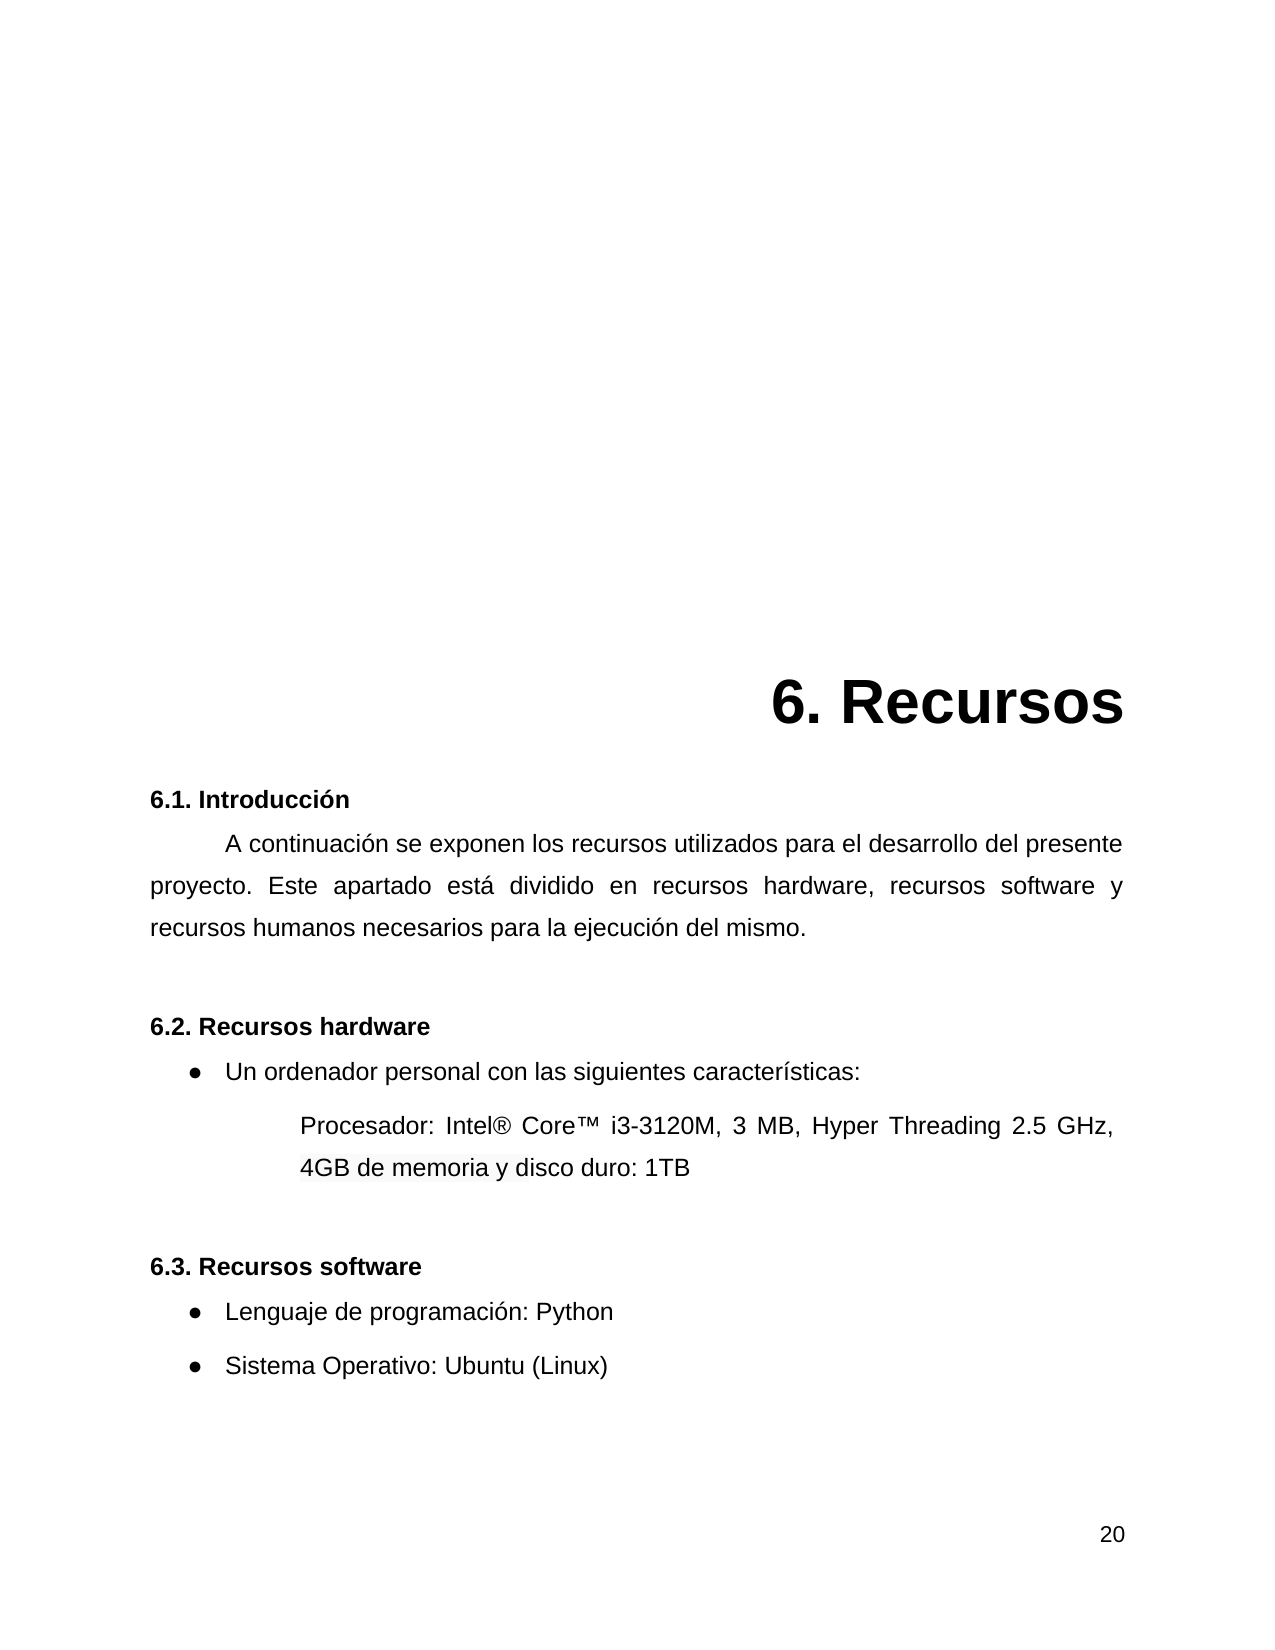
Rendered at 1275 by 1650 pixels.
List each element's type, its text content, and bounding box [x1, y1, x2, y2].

text 6.1. Introducción [150, 786, 1125, 814]
text 6.2. Recursos hardware [150, 1013, 1125, 1041]
text A continuación se exponen los recursos utilizados para el desarrollo del presente proyecto. Este apartado está dividido en recursos hardware, recursos software y recursos humanos necesarios para la ejecución del mismo. [150, 830, 1125, 942]
list Sistema Operativo: Ubuntu (Linux) [187, 1352, 1125, 1380]
list Un ordenador personal con las siguientes características: [187, 1058, 1125, 1086]
text 6. Recursos [150, 667, 1125, 737]
text 6.3. Recursos software [150, 1253, 1125, 1281]
text Procesador: Intel® Core™ i3-3120M, 3 MB, Hyper Threading 2.5 GHz, 4GB de memoria y disco duro: 1TB [150, 1112, 1125, 1182]
list Lenguaje de programación: Python [187, 1297, 1125, 1325]
